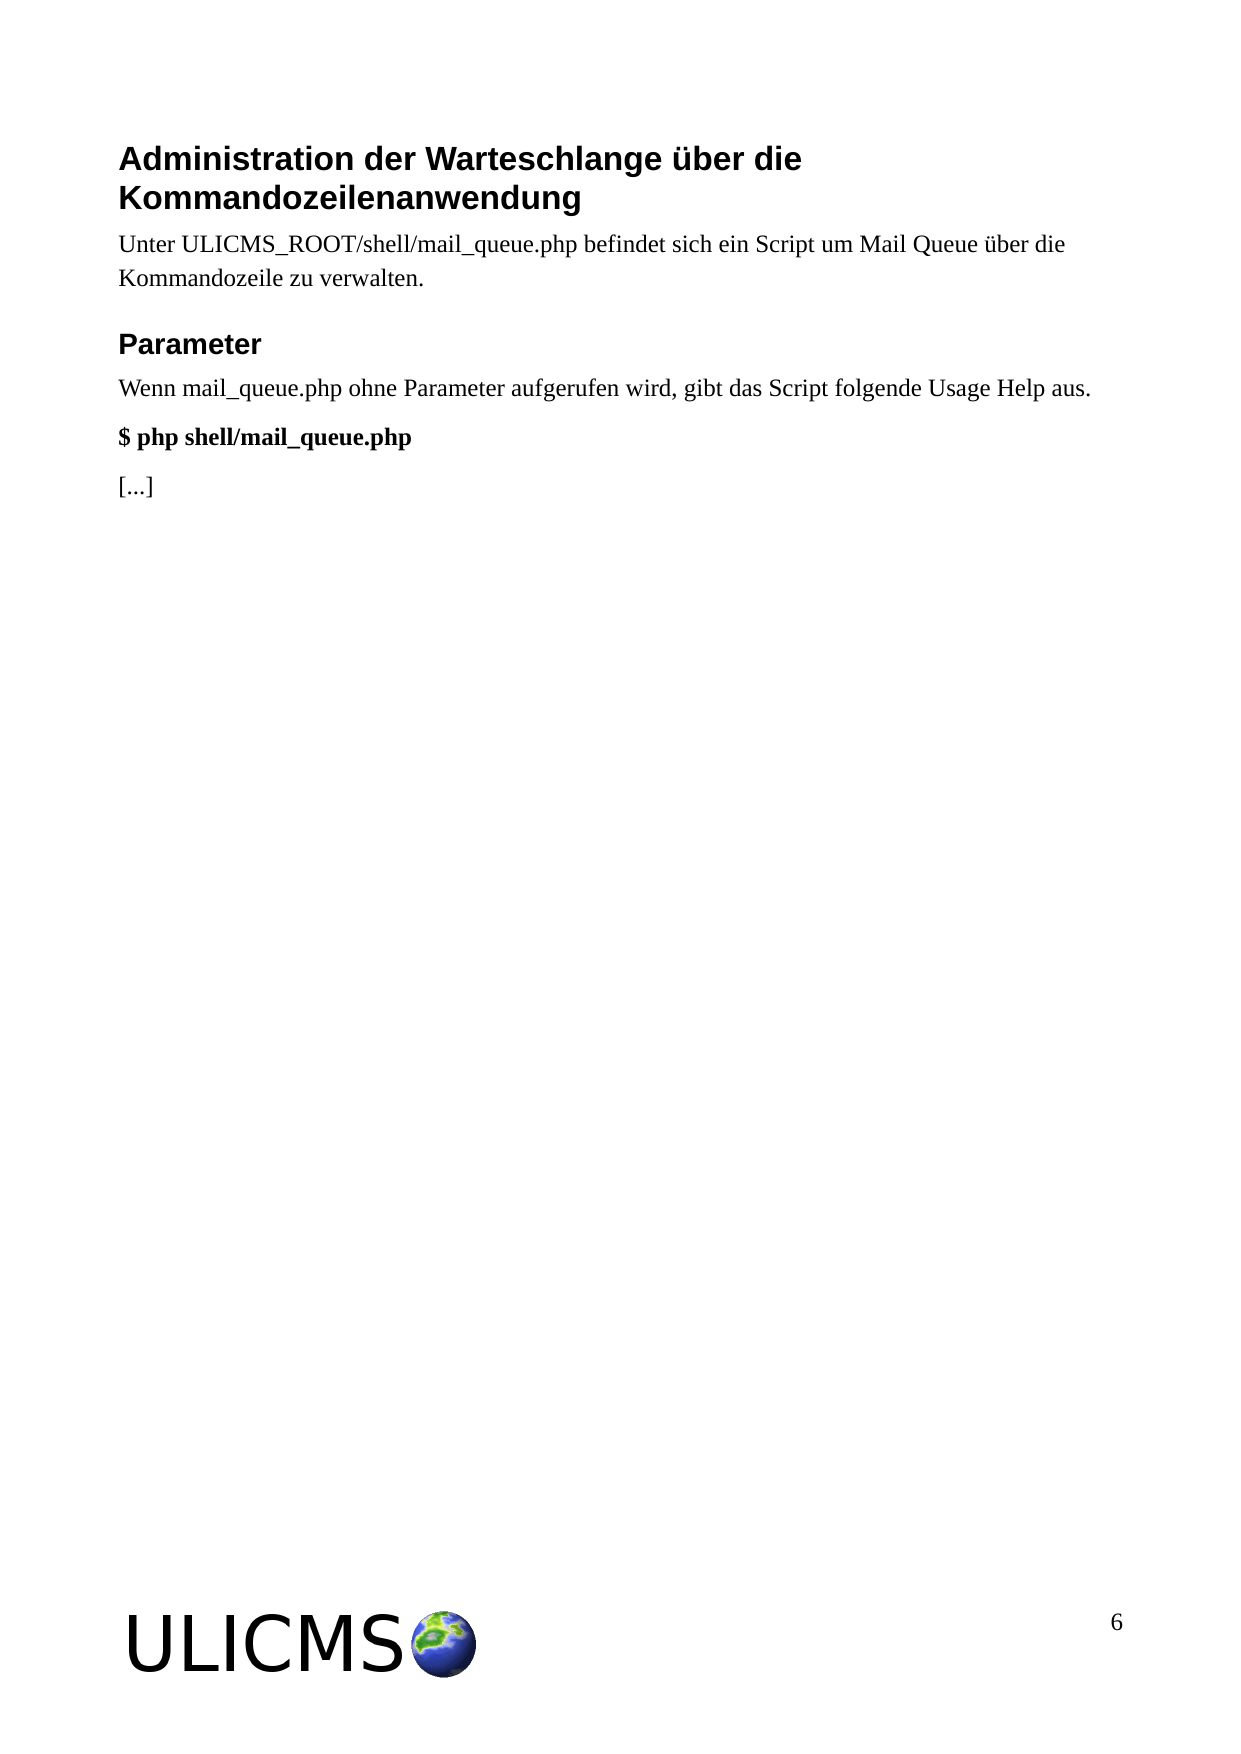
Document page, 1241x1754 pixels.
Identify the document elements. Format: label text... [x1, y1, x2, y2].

subtitle Administration der Warteschlange über die Kommandozeilenanwendung [118, 139, 1123, 216]
text [...] [118, 471, 1123, 500]
text $ php shell/mail_queue.php [118, 422, 1123, 451]
subtitle Parameter [118, 327, 1123, 361]
picture [118, 1607, 479, 1681]
text Wenn mail_queue.php ohne Parameter aufgerufen wird, gibt das Script folgende Usage Help aus. [118, 373, 1123, 402]
text Unter ULICMS_ROOT/shell/mail_queue.php befindet sich ein Script um Mail Queue über die Kommandozeile zu verwalten. [118, 229, 1123, 292]
